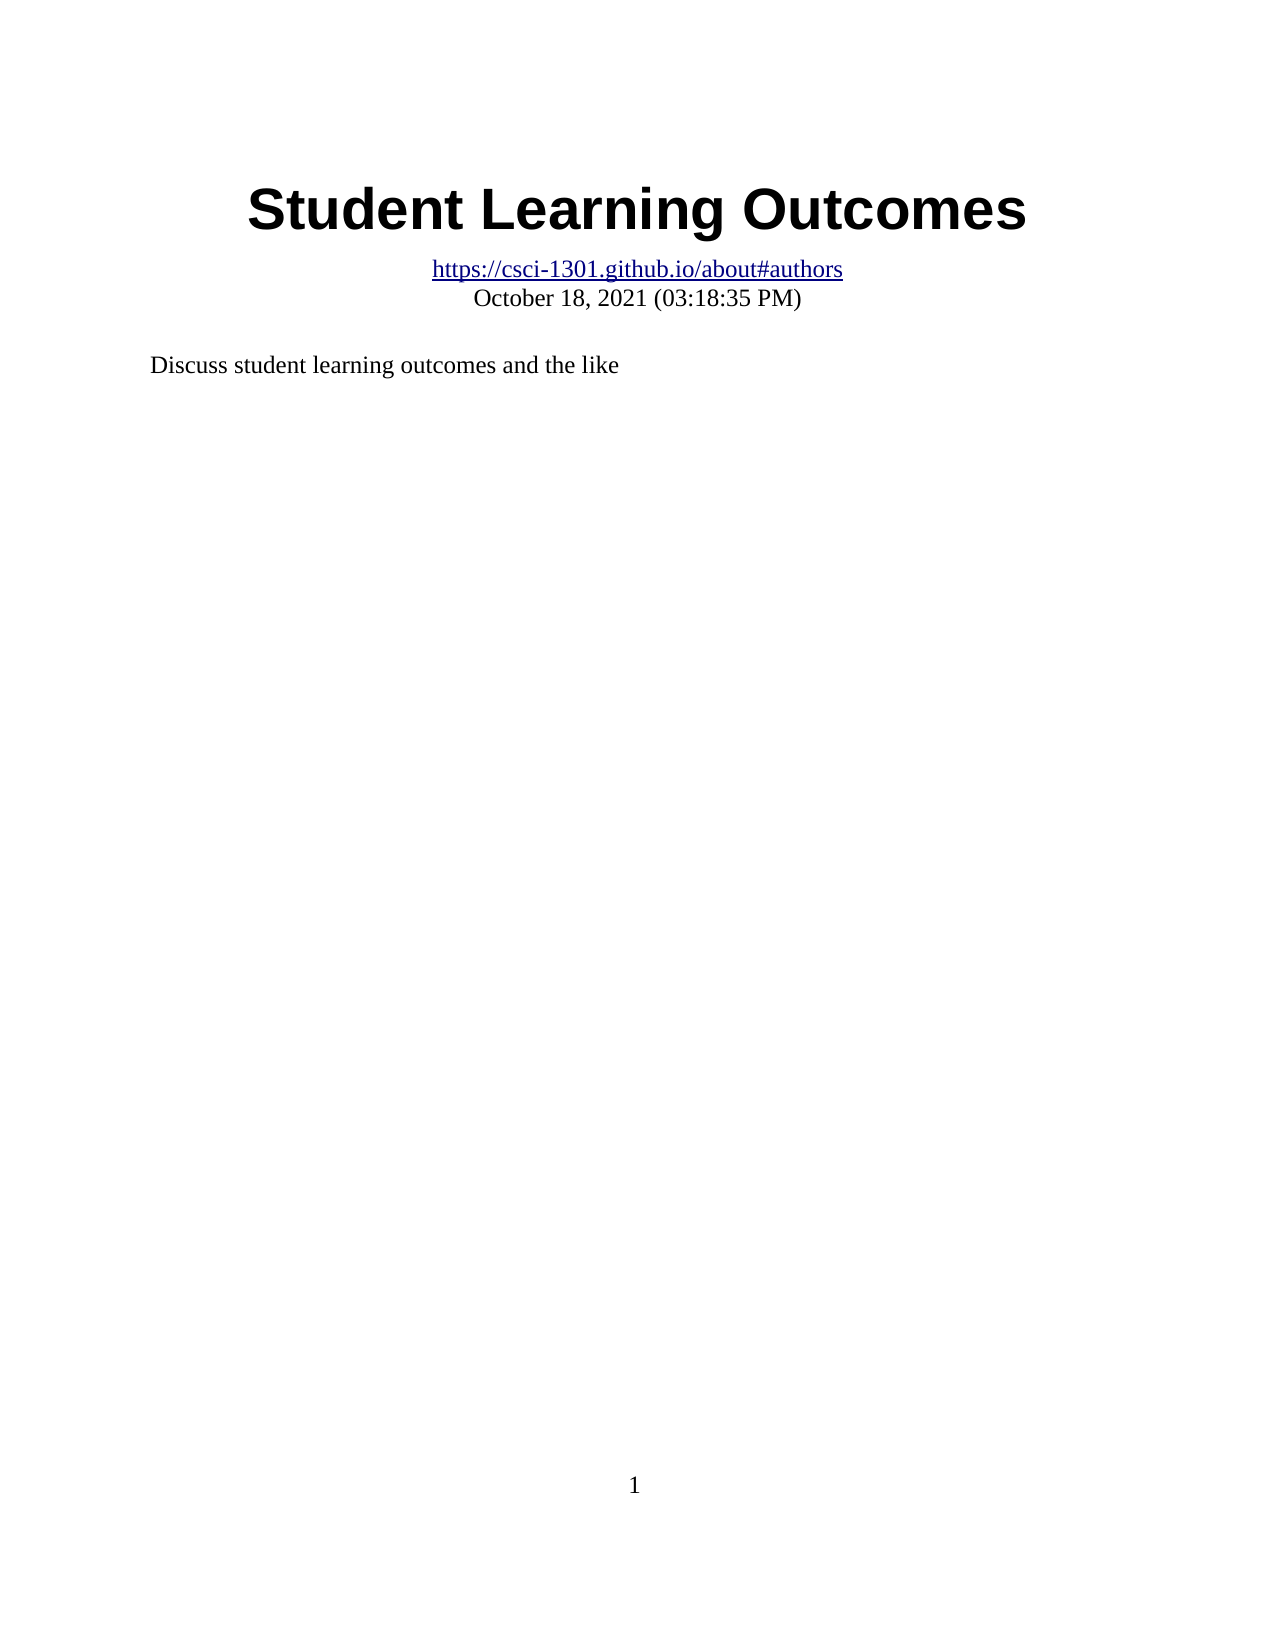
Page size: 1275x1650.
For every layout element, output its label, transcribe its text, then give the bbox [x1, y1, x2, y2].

title Student Learning Outcomes [150, 175, 1125, 242]
text Discuss student learning outcomes and the like [150, 350, 1125, 378]
text October 18, 2021 (03:18:35 PM) [150, 283, 1125, 312]
text https://csci-1301.github.io/about#authors [150, 254, 1125, 283]
